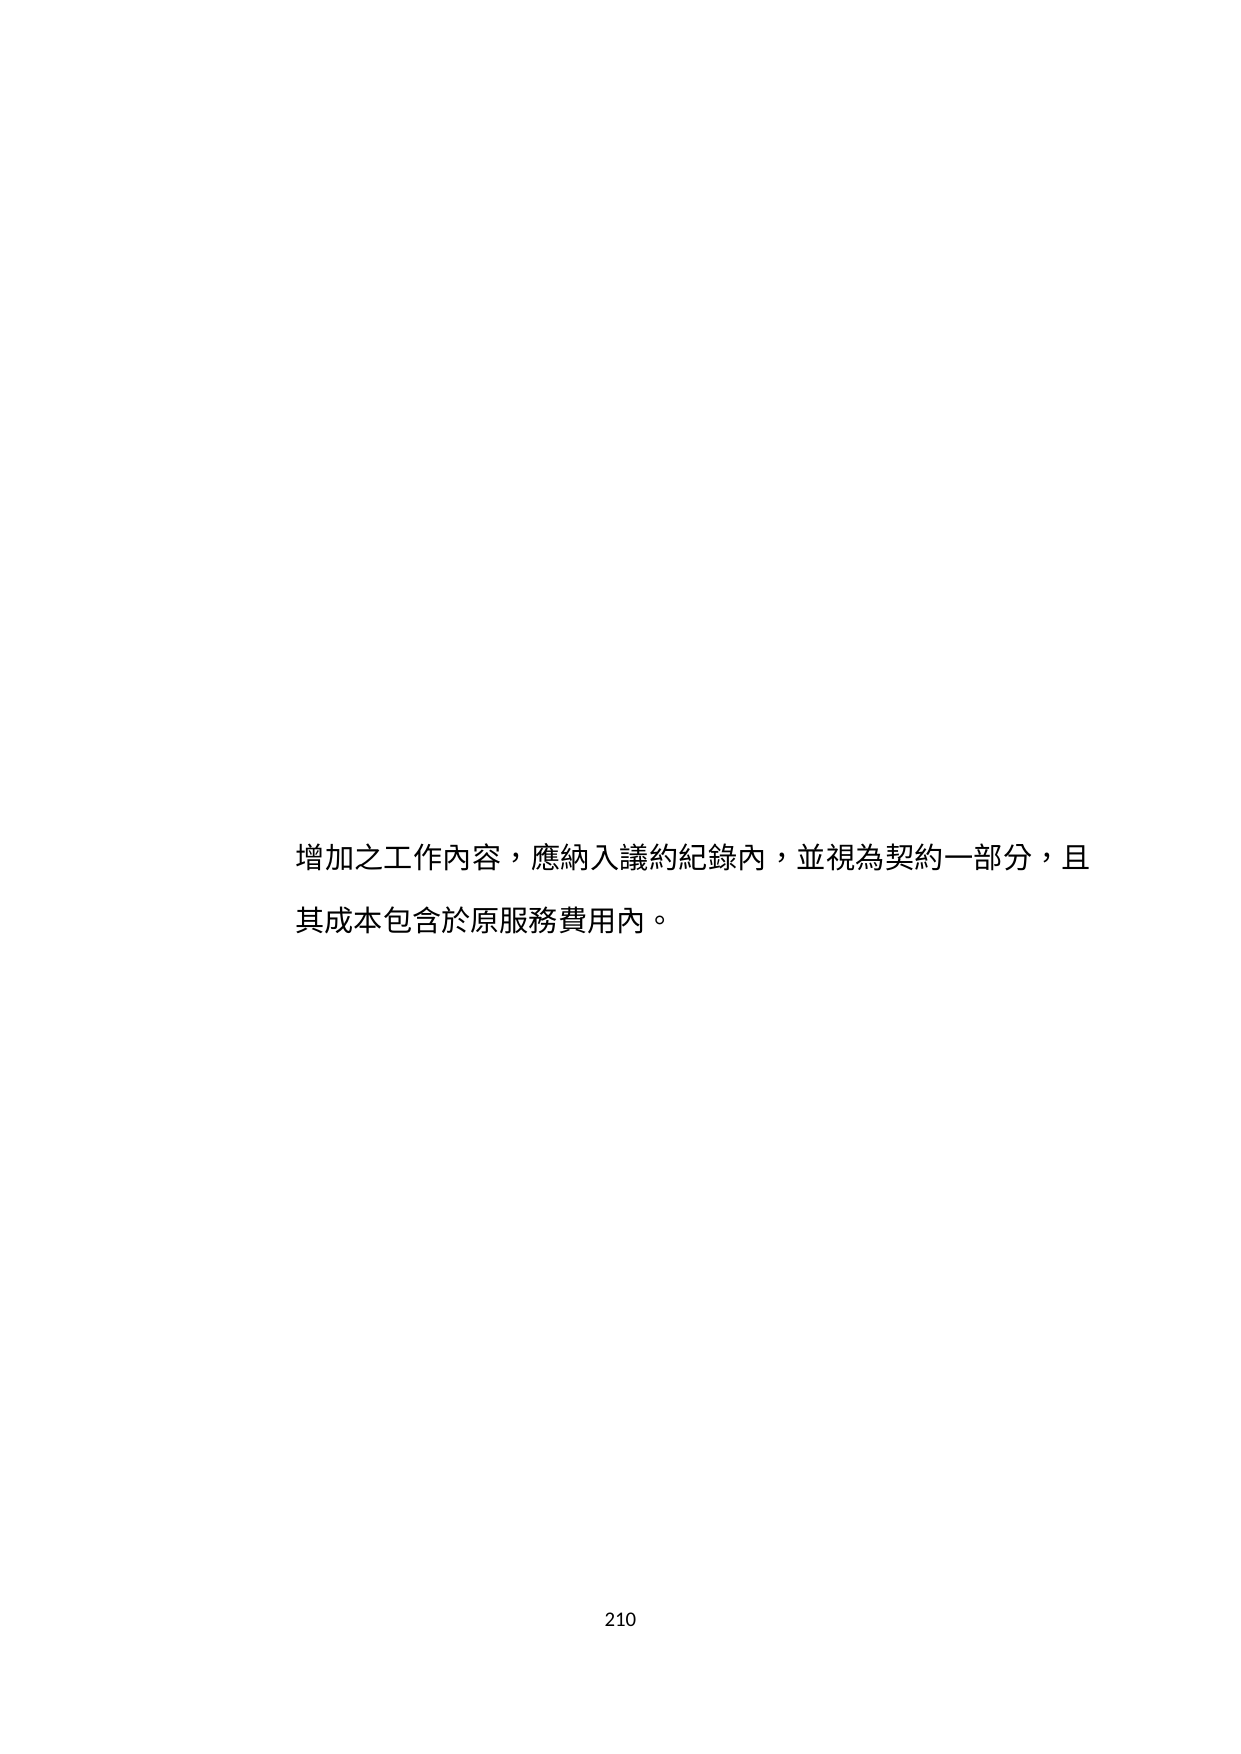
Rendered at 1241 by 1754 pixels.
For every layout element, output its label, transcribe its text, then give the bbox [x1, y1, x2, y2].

text 增加之工作內容，應納入議約紀錄內，並視為契約一部分，且其成本包含於原服務費用內。 [207, 814, 1092, 939]
